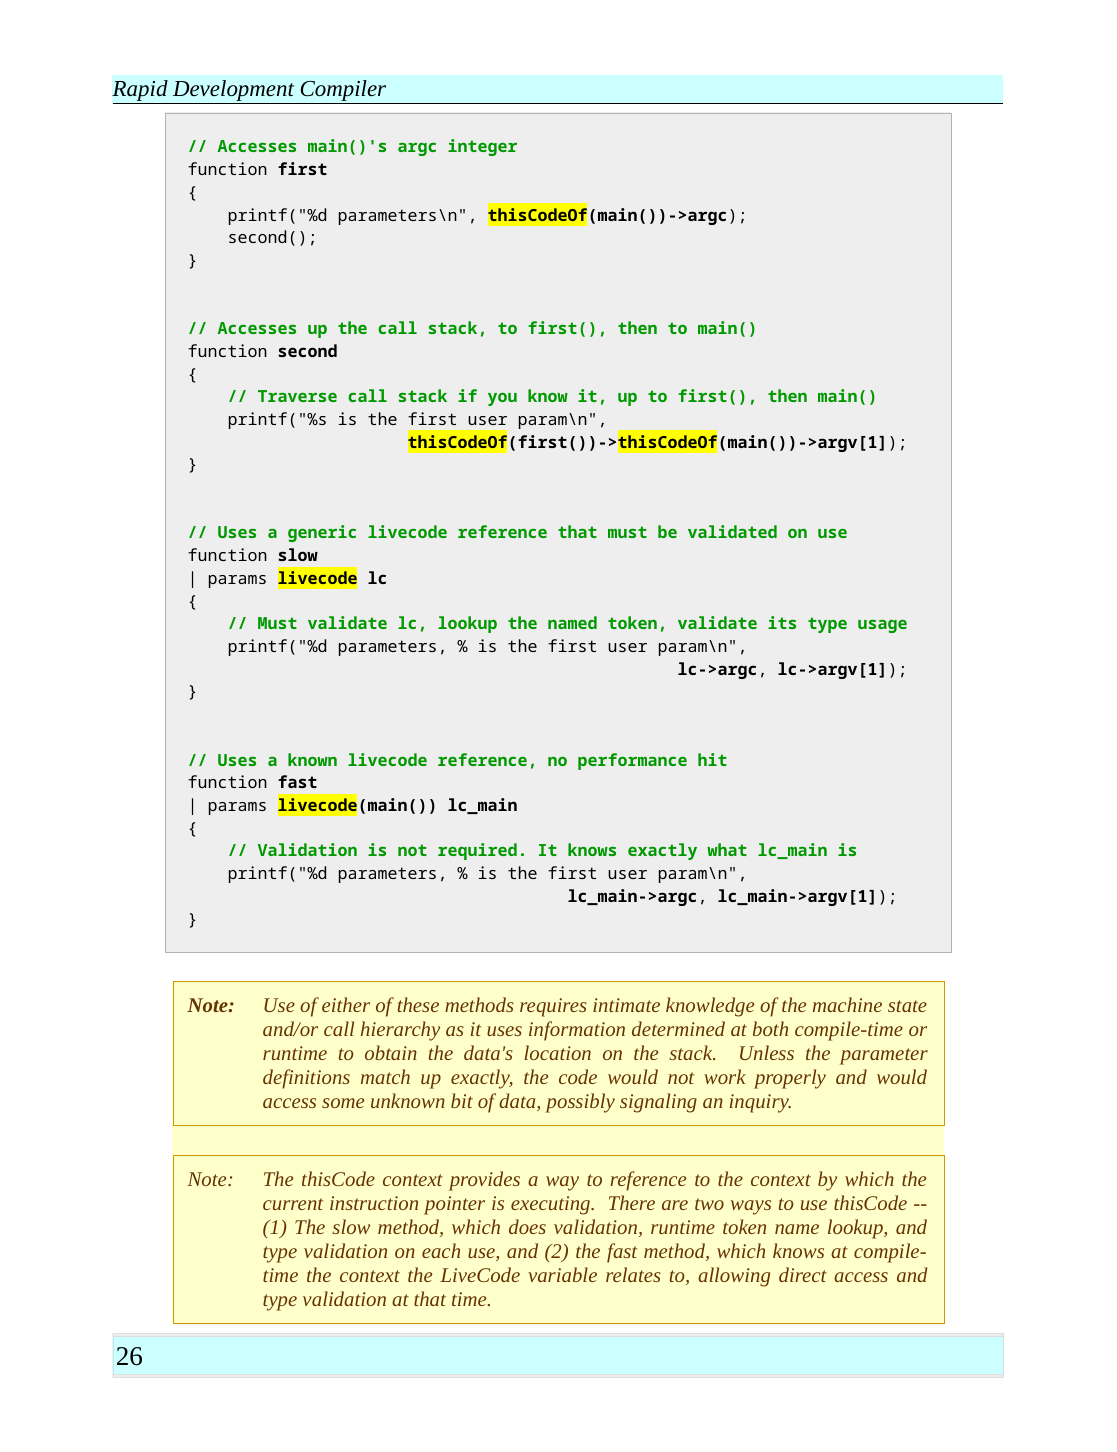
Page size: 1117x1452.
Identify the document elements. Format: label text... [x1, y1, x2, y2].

text Note: The thisCode context provides a way to reference to the context by which the current instruction pointer is executing. There are two ways to use thisCode -- (1) The slow method, which does validation, runtime token name lookup, and type validation on each use, and (2) the fast method, which knows at compile-time the context the LiveCode variable relates to, allowing direct access and type validation at that time. [174, 1156, 944, 1323]
text // Accesses main()'s argc integer function first { printf("%d parameters\n", thisCodeOf(main())->argc); second(); } // Accesses up the call stack, to first(), then to main() function second { // Traverse call stack if you know it, up to first(), then main() printf("%s is the first user param\n", thisCodeOf(first())->thisCodeOf(main())->argv[1]); } // Uses a generic livecode reference that must be validated on use function slow | params livecode lc { // Must validate lc, lookup the named token, validate its type usage printf("%d parameters, % is the first user param\n", lc->argc, lc->argv[1]); } // Uses a known livecode reference, no performance hit function fast | params livecode(main()) lc_main { // Validation is not required. It knows exactly what lc_main is printf("%d parameters, % is the first user param\n", lc_main->argc, lc_main->argv[1]); } [166, 114, 951, 952]
text Note: Use of either of these methods requires intimate knowledge of the machine state and/or call hierarchy as it uses information determined at both compile-time or runtime to obtain the data's location on the stack. Unless the parameter definitions match up exactly, the code would not work properly and would access some unknown bit of data, possibly signaling an inquiry. [174, 982, 944, 1125]
